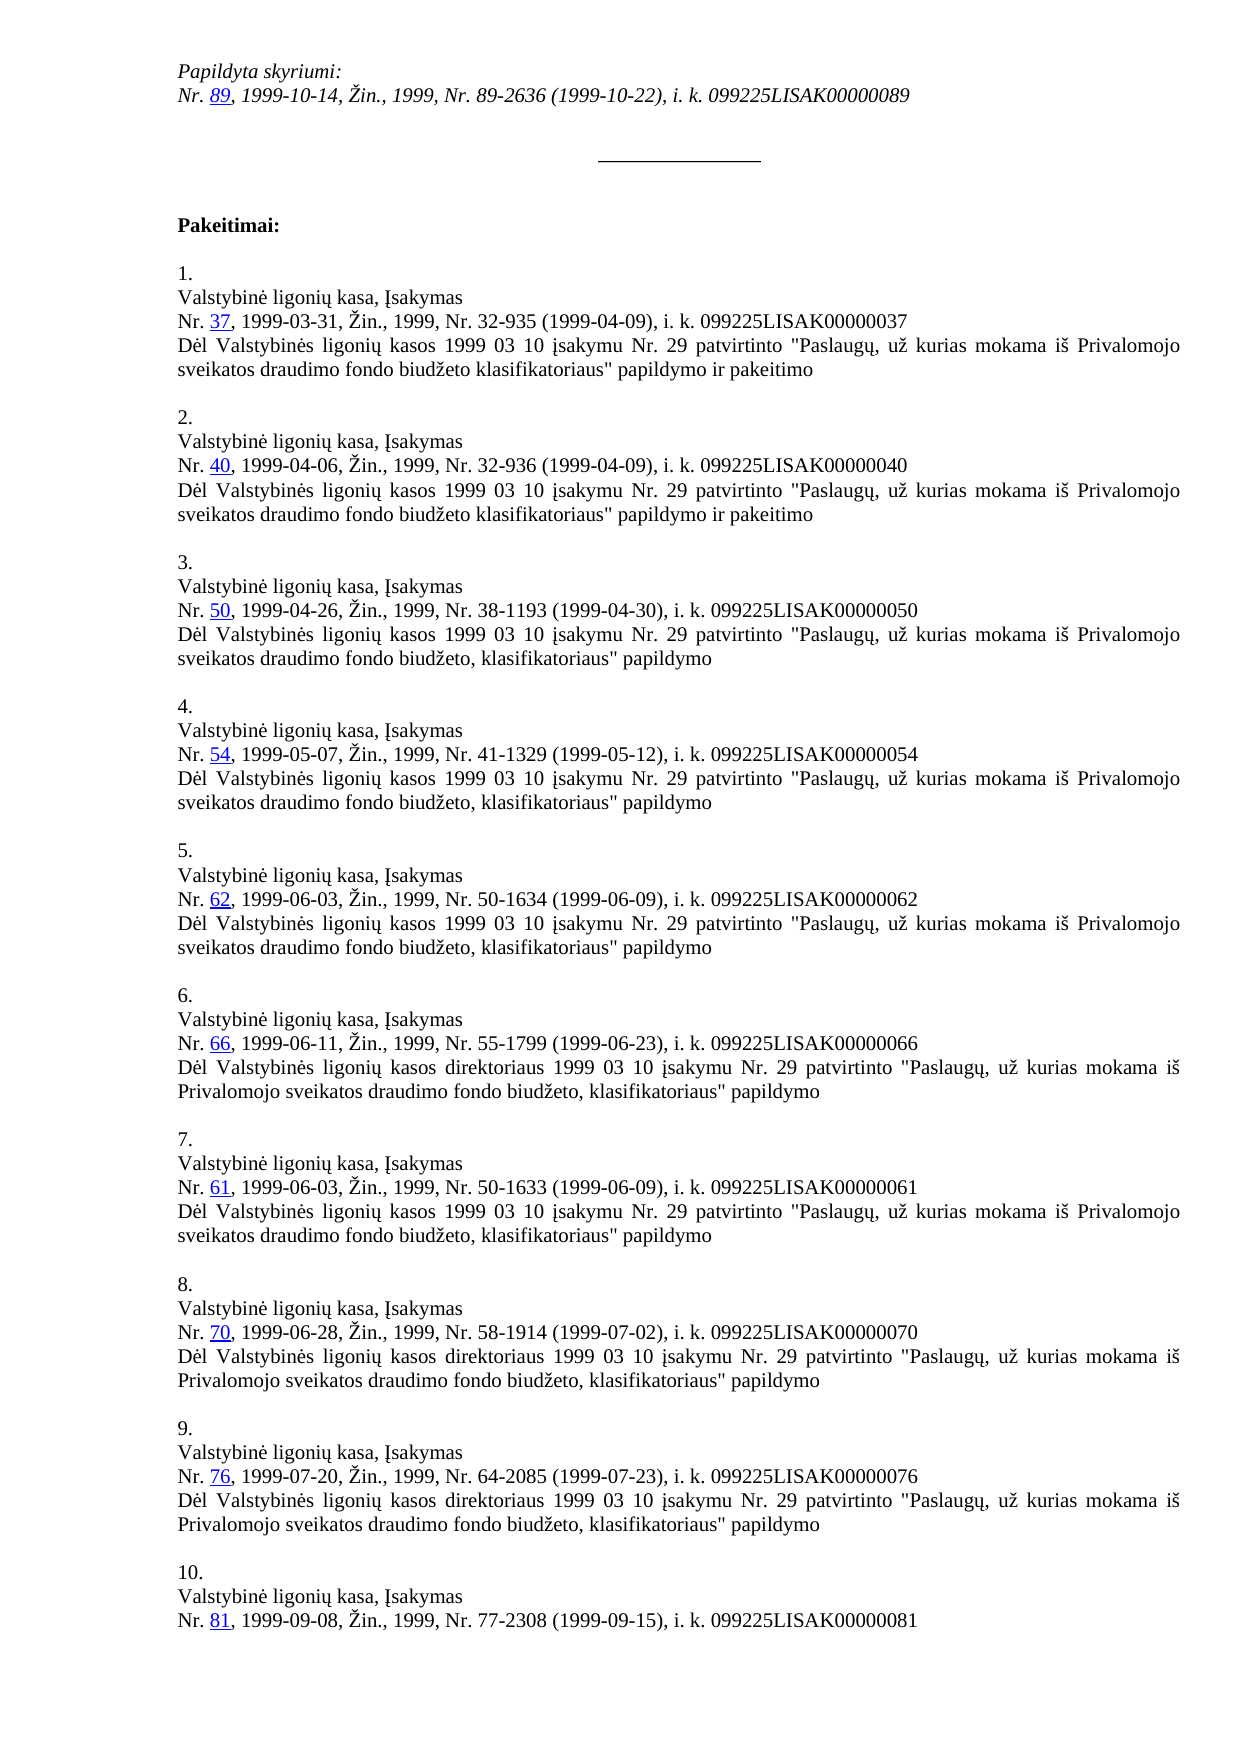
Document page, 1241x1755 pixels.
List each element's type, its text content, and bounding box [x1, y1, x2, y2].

text Papildyta skyriumi: [177, 59, 1181, 83]
text Nr. 54, 1999-05-07, Žin., 1999, Nr. 41-1329 (1999-05-12), i. k. 099225LISAK00000054 [177, 742, 1181, 766]
text Nr. 37, 1999-03-31, Žin., 1999, Nr. 32-935 (1999-04-09), i. k. 099225LISAK00000037 [177, 309, 1181, 333]
text 5. [177, 838, 1181, 862]
text Valstybinė ligonių kasa, Įsakymas [177, 718, 1181, 742]
text 9. [177, 1416, 1181, 1440]
text Dėl Valstybinės ligonių kasos 1999 03 10 įsakymu Nr. 29 patvirtinto "Paslaugų, už kurias mokama iš Privalomojo sveikatos draudimo fondo biudžeto, klasifikatoriaus" papildymo [177, 1199, 1181, 1247]
text 4. [177, 694, 1181, 718]
text Dėl Valstybinės ligonių kasos 1999 03 10 įsakymu Nr. 29 patvirtinto "Paslaugų, už kurias mokama iš Privalomojo sveikatos draudimo fondo biudžeto, klasifikatoriaus" papildymo [177, 911, 1181, 959]
text Nr. 40, 1999-04-06, Žin., 1999, Nr. 32-936 (1999-04-09), i. k. 099225LISAK00000040 [177, 453, 1181, 477]
text Dėl Valstybinės ligonių kasos direktoriaus 1999 03 10 įsakymu Nr. 29 patvirtinto "Paslaugų, už kurias mokama iš Privalomojo sveikatos draudimo fondo biudžeto, klasifikatoriaus" papildymo [177, 1055, 1181, 1103]
text _____________ [177, 136, 1181, 165]
text Dėl Valstybinės ligonių kasos direktoriaus 1999 03 10 įsakymu Nr. 29 patvirtinto "Paslaugų, už kurias mokama iš Privalomojo sveikatos draudimo fondo biudžeto, klasifikatoriaus" papildymo [177, 1344, 1181, 1392]
text Valstybinė ligonių kasa, Įsakymas [177, 1296, 1181, 1320]
text Dėl Valstybinės ligonių kasos 1999 03 10 įsakymu Nr. 29 patvirtinto "Paslaugų, už kurias mokama iš Privalomojo sveikatos draudimo fondo biudžeto klasifikatoriaus" papildymo ir pakeitimo [177, 333, 1181, 381]
text 6. [177, 983, 1181, 1007]
text 8. [177, 1272, 1181, 1296]
text 3. [177, 550, 1181, 574]
text Nr. 66, 1999-06-11, Žin., 1999, Nr. 55-1799 (1999-06-23), i. k. 099225LISAK00000066 [177, 1031, 1181, 1055]
text Valstybinė ligonių kasa, Įsakymas [177, 574, 1181, 598]
text Nr. 76, 1999-07-20, Žin., 1999, Nr. 64-2085 (1999-07-23), i. k. 099225LISAK00000076 [177, 1464, 1181, 1488]
text 10. [177, 1560, 1181, 1584]
text Nr. 70, 1999-06-28, Žin., 1999, Nr. 58-1914 (1999-07-02), i. k. 099225LISAK00000070 [177, 1320, 1181, 1344]
text Valstybinė ligonių kasa, Įsakymas [177, 429, 1181, 453]
text Valstybinė ligonių kasa, Įsakymas [177, 1007, 1181, 1031]
text 1. [177, 261, 1181, 285]
text Dėl Valstybinės ligonių kasos 1999 03 10 įsakymu Nr. 29 patvirtinto "Paslaugų, už kurias mokama iš Privalomojo sveikatos draudimo fondo biudžeto, klasifikatoriaus" papildymo [177, 766, 1181, 814]
text Nr. 62, 1999-06-03, Žin., 1999, Nr. 50-1634 (1999-06-09), i. k. 099225LISAK00000062 [177, 887, 1181, 911]
text Dėl Valstybinės ligonių kasos direktoriaus 1999 03 10 įsakymu Nr. 29 patvirtinto "Paslaugų, už kurias mokama iš Privalomojo sveikatos draudimo fondo biudžeto, klasifikatoriaus" papildymo [177, 1488, 1181, 1536]
text Pakeitimai: [177, 213, 1181, 237]
text Nr. 61, 1999-06-03, Žin., 1999, Nr. 50-1633 (1999-06-09), i. k. 099225LISAK00000061 [177, 1175, 1181, 1199]
text Nr. 81, 1999-09-08, Žin., 1999, Nr. 77-2308 (1999-09-15), i. k. 099225LISAK00000081 [177, 1608, 1181, 1632]
text Dėl Valstybinės ligonių kasos 1999 03 10 įsakymu Nr. 29 patvirtinto "Paslaugų, už kurias mokama iš Privalomojo sveikatos draudimo fondo biudžeto, klasifikatoriaus" papildymo [177, 622, 1181, 670]
text Valstybinė ligonių kasa, Įsakymas [177, 1584, 1181, 1608]
text Valstybinė ligonių kasa, Įsakymas [177, 1440, 1181, 1464]
text Valstybinė ligonių kasa, Įsakymas [177, 862, 1181, 887]
text 7. [177, 1127, 1181, 1151]
text Valstybinė ligonių kasa, Įsakymas [177, 1151, 1181, 1175]
text Nr. 89, 1999-10-14, Žin., 1999, Nr. 89-2636 (1999-10-22), i. k. 099225LISAK00000089 [177, 83, 1181, 107]
text Dėl Valstybinės ligonių kasos 1999 03 10 įsakymu Nr. 29 patvirtinto "Paslaugų, už kurias mokama iš Privalomojo sveikatos draudimo fondo biudžeto klasifikatoriaus" papildymo ir pakeitimo [177, 477, 1181, 526]
text 2. [177, 405, 1181, 429]
text Nr. 50, 1999-04-26, Žin., 1999, Nr. 38-1193 (1999-04-30), i. k. 099225LISAK00000050 [177, 598, 1181, 622]
text Valstybinė ligonių kasa, Įsakymas [177, 285, 1181, 309]
